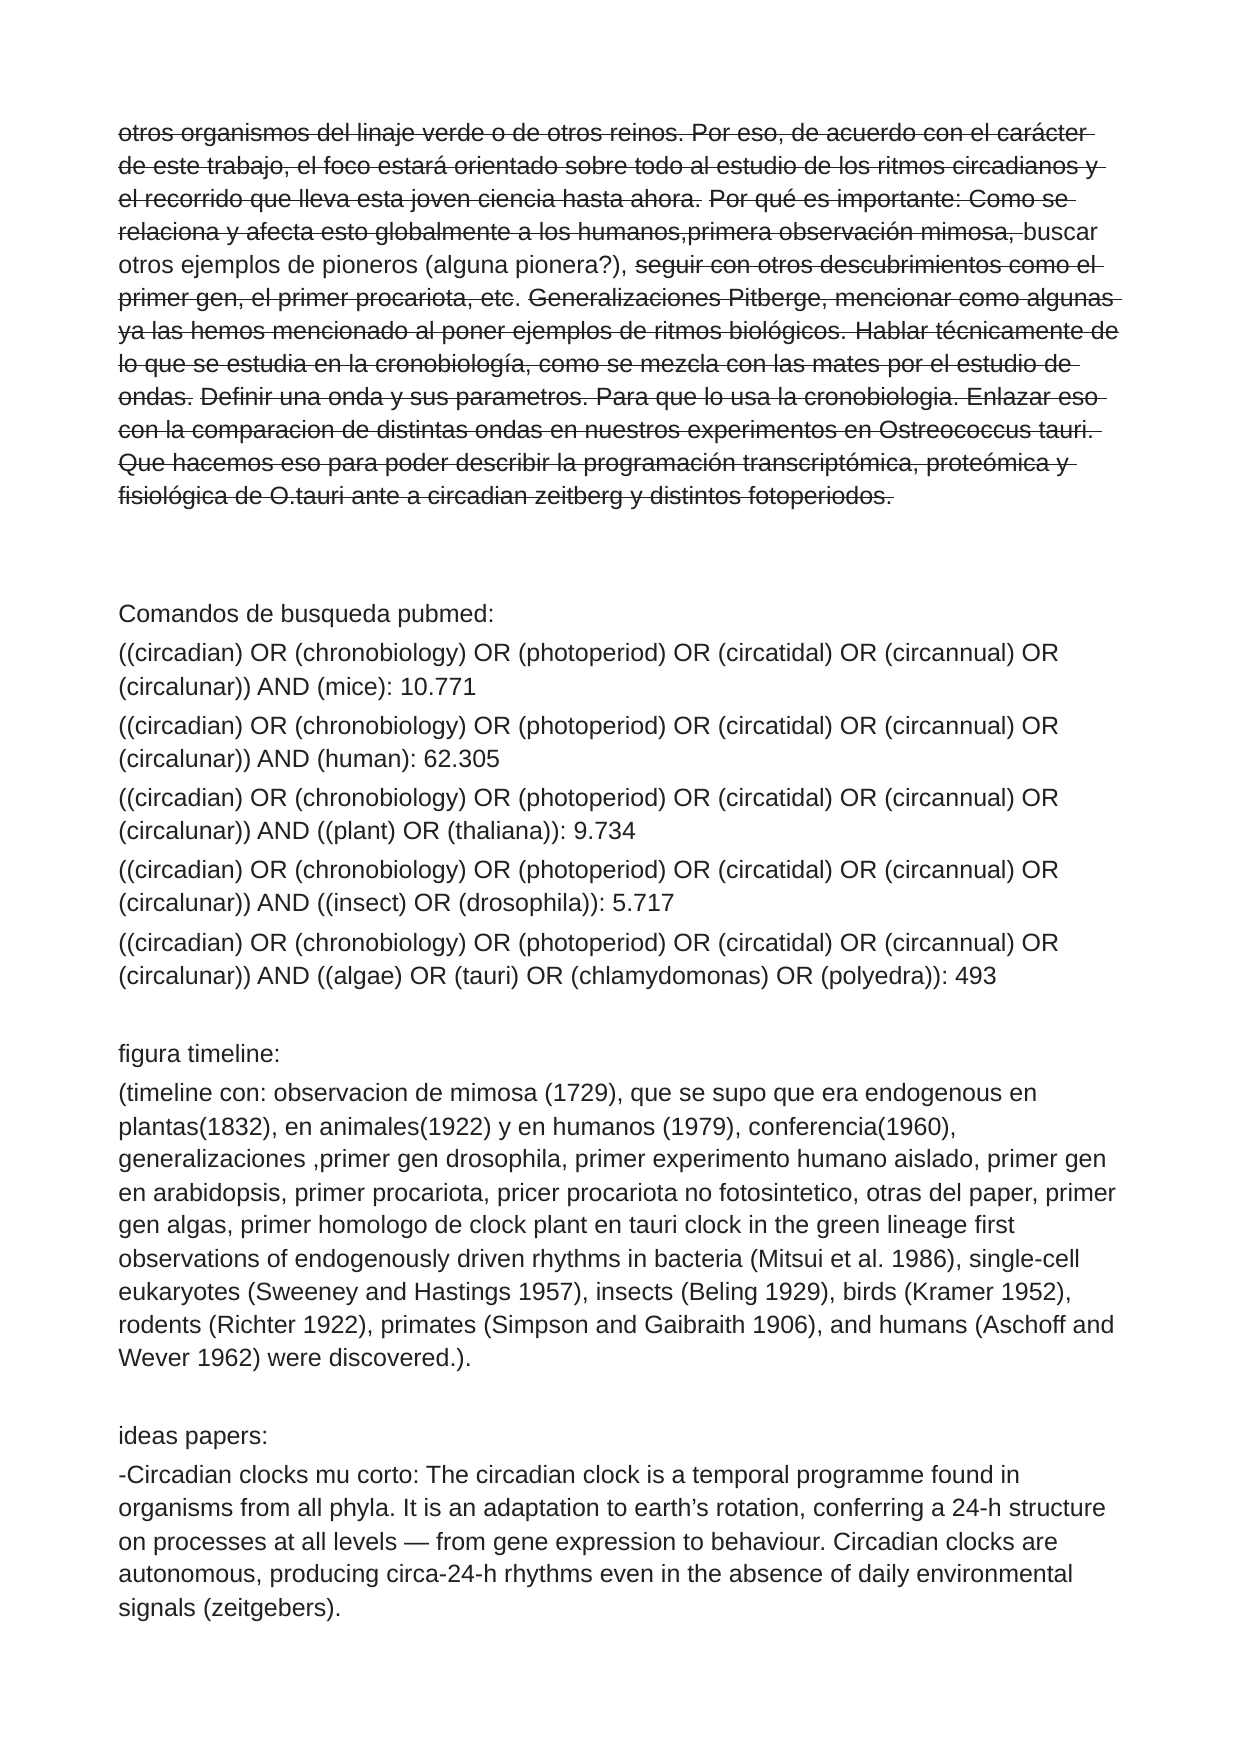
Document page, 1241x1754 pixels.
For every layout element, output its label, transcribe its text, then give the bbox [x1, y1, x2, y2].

text ((circadian) OR (chronobiology) OR (photoperiod) OR (circatidal) OR (circannual) OR (circalunar)) AND ((plant) OR (thaliana)): 9.734 [118, 783, 1122, 845]
text Comandos de busqueda pubmed: [118, 599, 1122, 628]
text (timeline con: observacion de mimosa (1729), que se supo que era endogenous en plantas(1832), en animales(1922) y en humanos (1979), conferencia(1960), generalizaciones ,primer gen drosophila, primer experimento humano aislado, primer gen en arabidopsis, primer procariota, pricer procariota no fotosintetico, otras del paper, primer gen algas, primer homologo de clock plant en tauri clock in the green lineage first observations of endogenously driven rhythms in bacteria (Mitsui et al. 1986), single-cell eukaryotes (Sweeney and Hastings 1957), insects (Beling 1929), birds (Kramer 1952), rodents (Richter 1922), primates (Simpson and Gaibraith 1906), and humans (Aschoff and Wever 1962) were discovered.). [118, 1078, 1122, 1371]
text figura timeline: [118, 1039, 1122, 1068]
text ((circadian) OR (chronobiology) OR (photoperiod) OR (circatidal) OR (circannual) OR (circalunar)) AND ((algae) OR (tauri) OR (chlamydomonas) OR (polyedra)): 493 [118, 928, 1122, 989]
text ((circadian) OR (chronobiology) OR (photoperiod) OR (circatidal) OR (circannual) OR (circalunar)) AND (mice): 10.771 [118, 638, 1122, 700]
text ((circadian) OR (chronobiology) OR (photoperiod) OR (circatidal) OR (circannual) OR (circalunar)) AND (human): 62.305 [118, 711, 1122, 772]
text ((circadian) OR (chronobiology) OR (photoperiod) OR (circatidal) OR (circannual) OR (circalunar)) AND ((insect) OR (drosophila)): 5.717 [118, 855, 1122, 917]
text ideas papers: [118, 1421, 1122, 1450]
text otros organismos del linaje verde o de otros reinos. Por eso, de acuerdo con el carácter de este trabajo, el foco estará orientado sobre todo al estudio de los ritmos circadianos y el recorrido que lleva esta joven ciencia hasta ahora. Por qué es importante: Como se relaciona y afecta esto globalmente a los humanos,primera observación mimosa, buscar otros ejemplos de pioneros (alguna pionera?), seguir con otros descubrimientos como el primer gen, el primer procariota, etc. Generalizaciones Pitberge, mencionar como algunas ya las hemos mencionado al poner ejemplos de ritmos biológicos. Hablar técnicamente de lo que se estudia en la cronobiología, como se mezcla con las mates por el estudio de ondas. Definir una onda y sus parametros. Para que lo usa la cronobiologia. Enlazar eso con la comparacion de distintas ondas en nuestros experimentos en Ostreococcus tauri. Que hacemos eso para poder describir la programación transcriptómica, proteómica y fisiológica de O.tauri ante a circadian zeitberg y distintos fotoperiodos. [118, 118, 1122, 510]
text -Circadian clocks mu corto: The circadian clock is a temporal programme found in organisms from all phyla. It is an adaptation to earth’s rotation, conferring a 24-h structure on processes at all levels — from gene expression to behaviour. Circadian clocks are autonomous, producing circa-24-h rhythms even in the absence of daily environmental signals (zeitgebers). [118, 1460, 1122, 1621]
